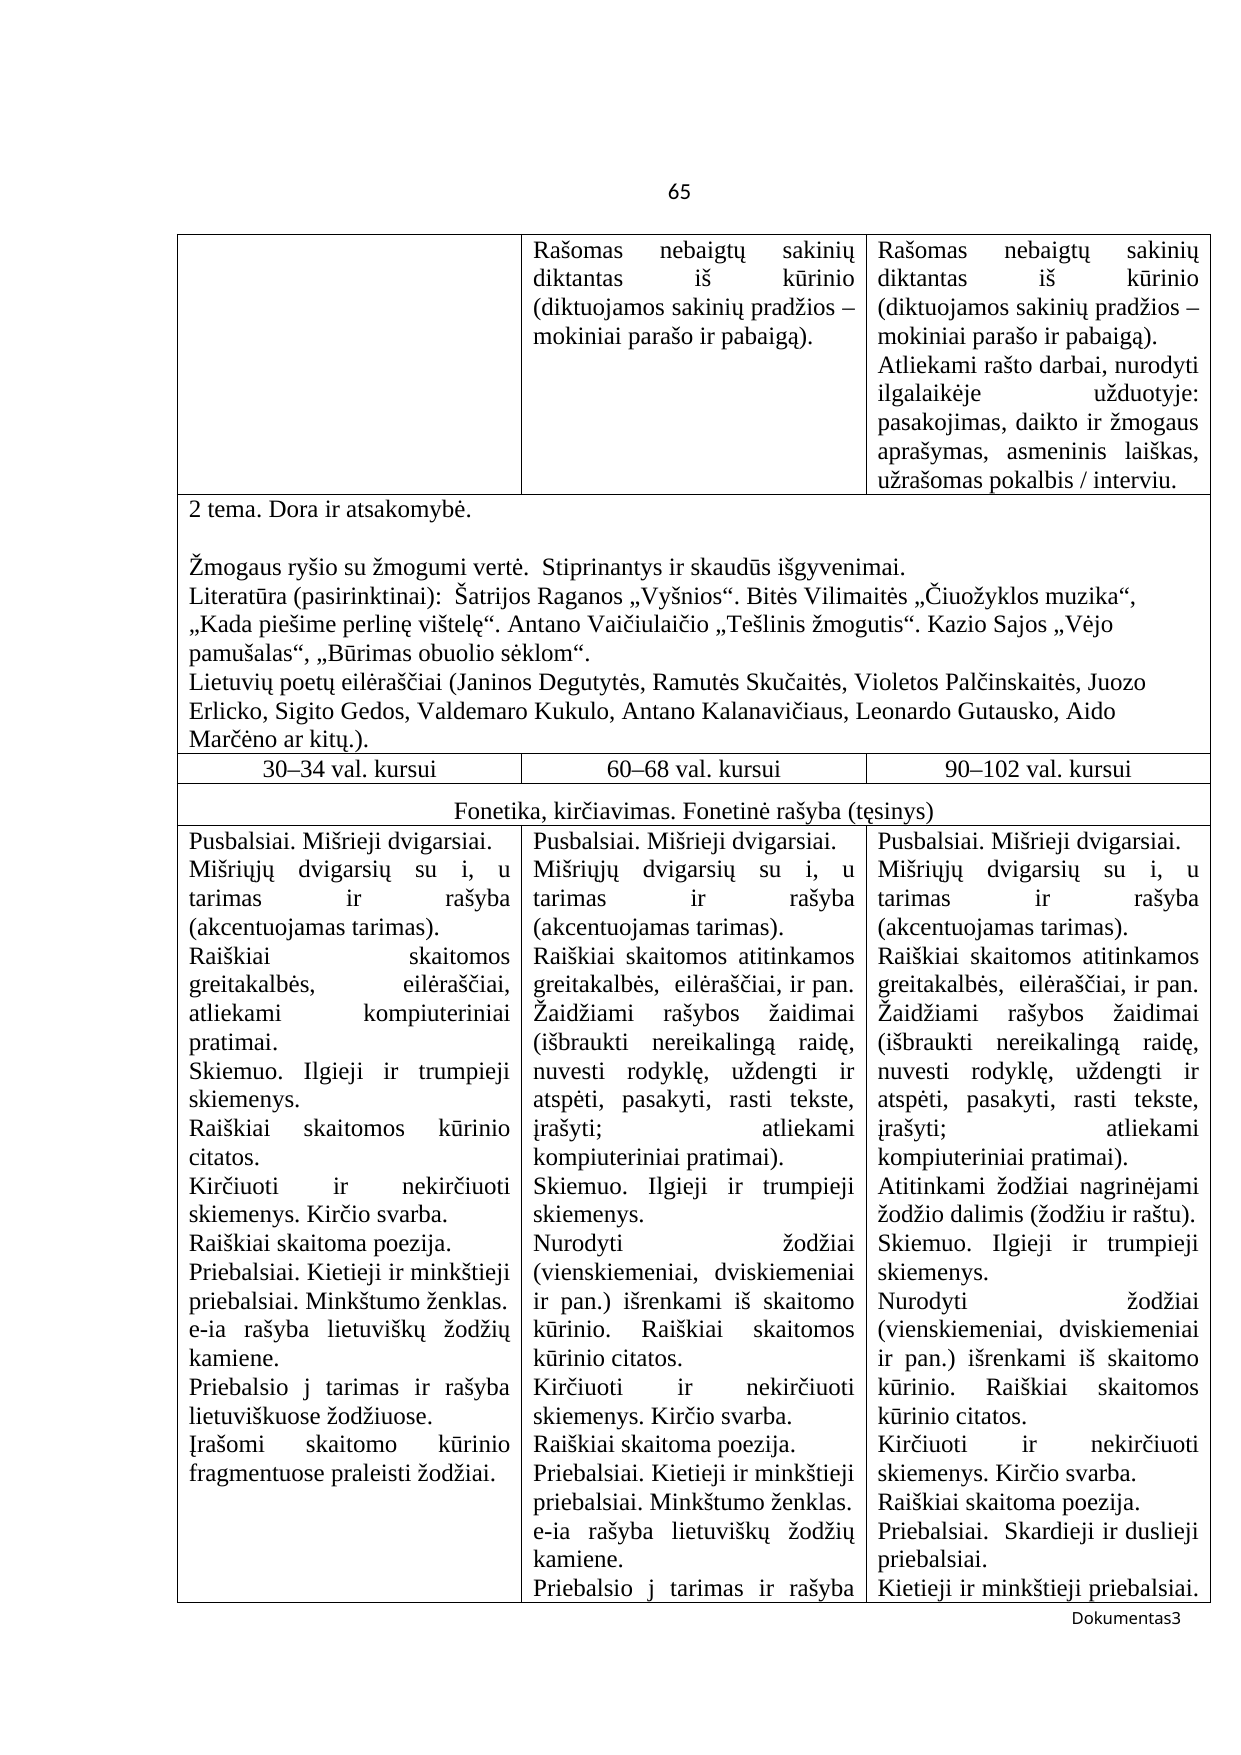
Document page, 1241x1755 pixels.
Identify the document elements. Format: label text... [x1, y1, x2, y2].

table_cell 30–34 val. kursui [178, 754, 521, 783]
table_cell Pusbalsiai. Mišrieji dvigarsiai. Mišriųjų dvigarsių su i, u tarimas ir rašyba (akcentuojamas tarimas). Raiškiai skaitomos atitinkamos greitakalbės, eilėraščiai, ir pan. Žaidžiami rašybos žaidimai (išbraukti nereikalingą raidę, nuvesti rodyklę, uždengti ir atspėti, pasakyti, rasti tekste, įrašyti; atliekami kompiuteriniai pratimai). Atitinkami žodžiai nagrinėjami žodžio dalimis (žodžiu ir raštu). Skiemuo. Ilgieji ir trumpieji skiemenys. Nurodyti žodžiai (vienskiemeniai, dviskiemeniai ir pan.) išrenkami iš skaitomo kūrinio. Raiškiai skaitomos kūrinio citatos. Kirčiuoti ir nekirčiuoti skiemenys. Kirčio svarba. Raiškiai skaitoma poezija. Priebalsiai. Skardieji ir duslieji priebalsiai. Kietieji ir minkštieji priebalsiai. [867, 826, 1210, 1602]
table_cell Pusbalsiai. Mišrieji dvigarsiai. Mišriųjų dvigarsių su i, u tarimas ir rašyba (akcentuojamas tarimas). Raiškiai skaitomos greitakalbės, eilėraščiai, atliekami kompiuteriniai pratimai. Skiemuo. Ilgieji ir trumpieji skiemenys. Raiškiai skaitomos kūrinio citatos. Kirčiuoti ir nekirčiuoti skiemenys. Kirčio svarba. Raiškiai skaitoma poezija. Priebalsiai. Kietieji ir minkštieji priebalsiai. Minkštumo ženklas. e-ia rašyba lietuviškų žodžių kamiene. Priebalsio j tarimas ir rašyba lietuviškuose žodžiuose. Įrašomi skaitomo kūrinio fragmentuose praleisti žodžiai. [178, 826, 521, 1602]
table_cell 2 tema. Dora ir atsakomybė. Žmogaus ryšio su žmogumi vertė. Stiprinantys ir skaudūs išgyvenimai. Literatūra (pasirinktinai): Šatrijos Raganos „Vyšnios“. Bitės Vilimaitės „Čiuožyklos muzika“, „Kada piešime perlinę vištelę“. Antano Vaičiulaičio „Tešlinis žmogutis“. Kazio Sajos „Vėjo pamušalas“, „Būrimas obuolio sėklom“. Lietuvių poetų eilėraščiai (Janinos Degutytės, Ramutės Skučaitės, Violetos Palčinskaitės, Juozo Erlicko, Sigito Gedos, Valdemaro Kukulo, Antano Kalanavičiaus, Leonardo Gutausko, Aido Marčėno ar kitų.). [178, 495, 1210, 753]
table_cell [178, 235, 521, 493]
table_cell Pusbalsiai. Mišrieji dvigarsiai. Mišriųjų dvigarsių su i, u tarimas ir rašyba (akcentuojamas tarimas). Raiškiai skaitomos atitinkamos greitakalbės, eilėraščiai, ir pan. Žaidžiami rašybos žaidimai (išbraukti nereikalingą raidę, nuvesti rodyklę, uždengti ir atspėti, pasakyti, rasti tekste, įrašyti; atliekami kompiuteriniai pratimai). Skiemuo. Ilgieji ir trumpieji skiemenys. Nurodyti žodžiai (vienskiemeniai, dviskiemeniai ir pan.) išrenkami iš skaitomo kūrinio. Raiškiai skaitomos kūrinio citatos. Kirčiuoti ir nekirčiuoti skiemenys. Kirčio svarba. Raiškiai skaitoma poezija. Priebalsiai. Kietieji ir minkštieji priebalsiai. Minkštumo ženklas. e-ia rašyba lietuviškų žodžių kamiene. Priebalsio j tarimas ir rašyba [522, 826, 866, 1602]
table_cell Fonetika, kirčiavimas. Fonetinė rašyba (tęsinys) [178, 784, 1210, 825]
table_cell 60–68 val. kursui [522, 754, 866, 783]
table_cell Rašomas nebaigtų sakinių diktantas iš kūrinio (diktuojamos sakinių pradžios – mokiniai parašo ir pabaigą). Atliekami rašto darbai, nurodyti ilgalaikėje užduotyje: pasakojimas, daikto ir žmogaus aprašymas, asmeninis laiškas, užrašomas pokalbis / interviu. [867, 235, 1210, 493]
table_cell 90–102 val. kursui [867, 754, 1210, 783]
table_cell Rašomas nebaigtų sakinių diktantas iš kūrinio (diktuojamos sakinių pradžios – mokiniai parašo ir pabaigą). [522, 235, 866, 493]
